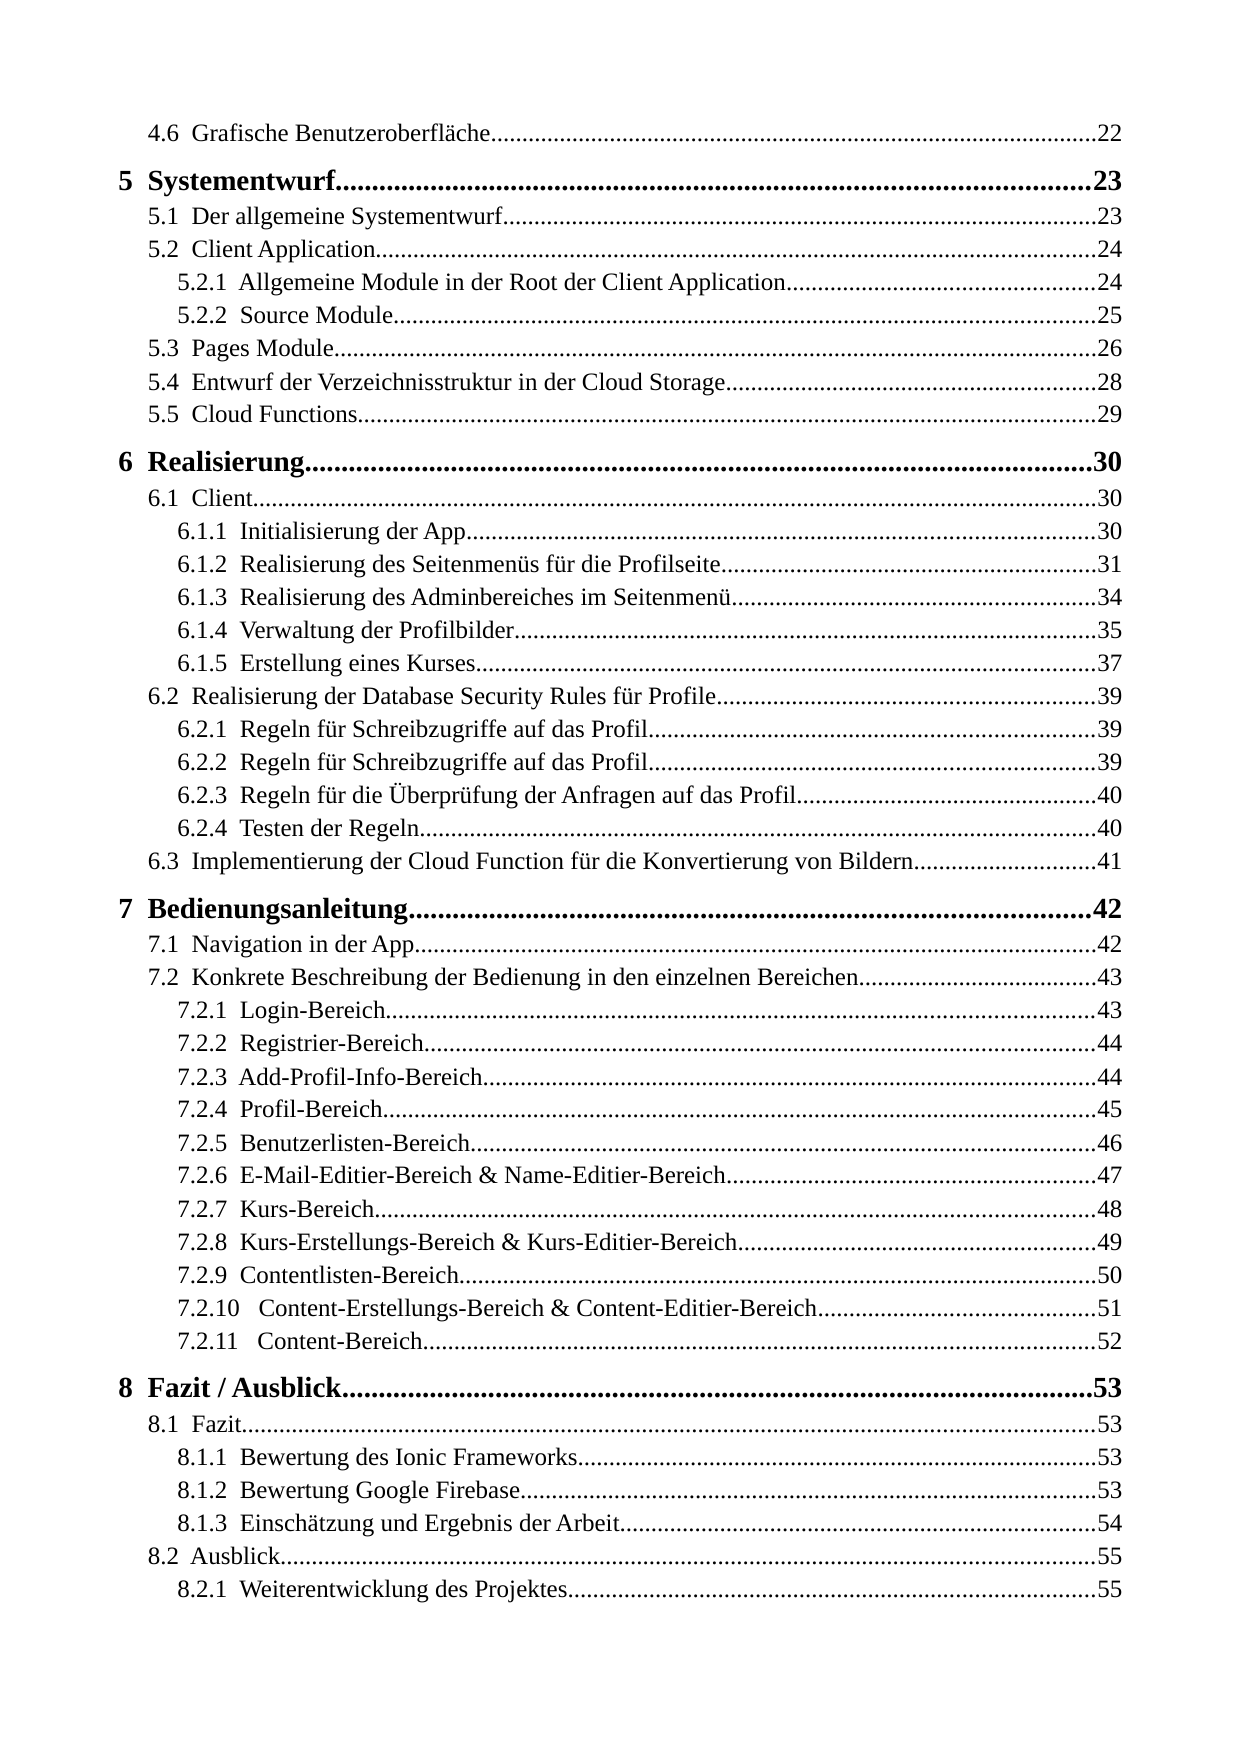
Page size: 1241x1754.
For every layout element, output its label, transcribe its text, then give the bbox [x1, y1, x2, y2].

text 7.2.6 E-Mail-Editier-Bereich & Name-Editier-Bereich 47 [177, 1161, 1122, 1189]
text 7.2.11 Content-Bereich 52 [177, 1326, 1122, 1354]
text 6.1.4 Verwaltung der Profilbilder 35 [177, 615, 1122, 644]
text 6.1.5 Erstellung eines Kurses 37 [177, 648, 1122, 677]
text 8.1.2 Bewertung Google Firebase 53 [177, 1475, 1122, 1504]
text 6.1.3 Realisierung des Adminbereiches im Seitenmenü 34 [177, 582, 1122, 611]
text 7.2.2 Registrier-Bereich 44 [177, 1028, 1122, 1057]
text 8.2.1 Weiterentwicklung des Projektes 55 [177, 1574, 1122, 1603]
text 6.2.4 Testen der Regeln 40 [177, 813, 1122, 842]
text 7.2.9 Contentlisten-Bereich 50 [177, 1260, 1122, 1288]
text 5.1 Der allgemeine Systementwurf 23 [148, 201, 1122, 230]
text 6.3 Implementierung der Cloud Function für die Konvertierung von Bildern 41 [148, 846, 1122, 875]
text 6.1.1 Initialisierung der App 30 [177, 516, 1122, 545]
text 5.2.1 Allgemeine Module in der Root der Client Application 24 [177, 267, 1122, 296]
text 5.4 Entwurf der Verzeichnisstruktur in der Cloud Storage 28 [148, 367, 1122, 395]
text 8.1.3 Einschätzung und Ergebnis der Arbeit 54 [177, 1508, 1122, 1537]
text 6.2 Realisierung der Database Security Rules für Profile 39 [148, 681, 1122, 710]
text 5.3 Pages Module 26 [148, 333, 1122, 362]
text 8 Fazit / Ausblick 53 [118, 1371, 1122, 1404]
text 4.6 Grafische Benutzeroberfläche 22 [148, 118, 1122, 147]
text 6.2.1 Regeln für Schreibzugriffe auf das Profil 39 [177, 714, 1122, 743]
text 6.1.2 Realisierung des Seitenmenüs für die Profilseite 31 [177, 549, 1122, 578]
text 5.2.2 Source Module 25 [177, 301, 1122, 329]
text 7.2.7 Kurs-Bereich 48 [177, 1194, 1122, 1222]
text 7 Bedienungsanleitung 42 [118, 891, 1122, 924]
text 8.1 Fazit 53 [148, 1409, 1122, 1438]
text 7.2.5 Benutzerlisten-Bereich 46 [177, 1128, 1122, 1156]
text 5.2 Client Application 24 [148, 234, 1122, 263]
text 6 Realisierung 30 [118, 444, 1122, 478]
text 7.2.10 Content-Erstellungs-Bereich & Content-Editier-Bereich 51 [177, 1293, 1122, 1321]
text 8.1.1 Bewertung des Ionic Frameworks 53 [177, 1442, 1122, 1471]
text 7.2.4 Profil-Bereich 45 [177, 1094, 1122, 1123]
text 8.2 Ausblick 55 [148, 1541, 1122, 1570]
text 6.2.3 Regeln für die Überprüfung der Anfragen auf das Profil 40 [177, 780, 1122, 809]
text 5 Systementwurf 23 [118, 163, 1122, 196]
text 7.2.8 Kurs-Erstellungs-Bereich & Kurs-Editier-Bereich 49 [177, 1227, 1122, 1255]
text 7.2.1 Login-Bereich 43 [177, 996, 1122, 1024]
text 7.2 Konkrete Beschreibung der Bedienung in den einzelnen Bereichen 43 [148, 962, 1122, 991]
text 6.1 Client 30 [148, 483, 1122, 512]
text 5.5 Cloud Functions 29 [148, 399, 1122, 428]
text 6.2.2 Regeln für Schreibzugriffe auf das Profil 39 [177, 747, 1122, 776]
text 7.1 Navigation in der App 42 [148, 929, 1122, 958]
text 7.2.3 Add-Profil-Info-Bereich 44 [177, 1062, 1122, 1090]
